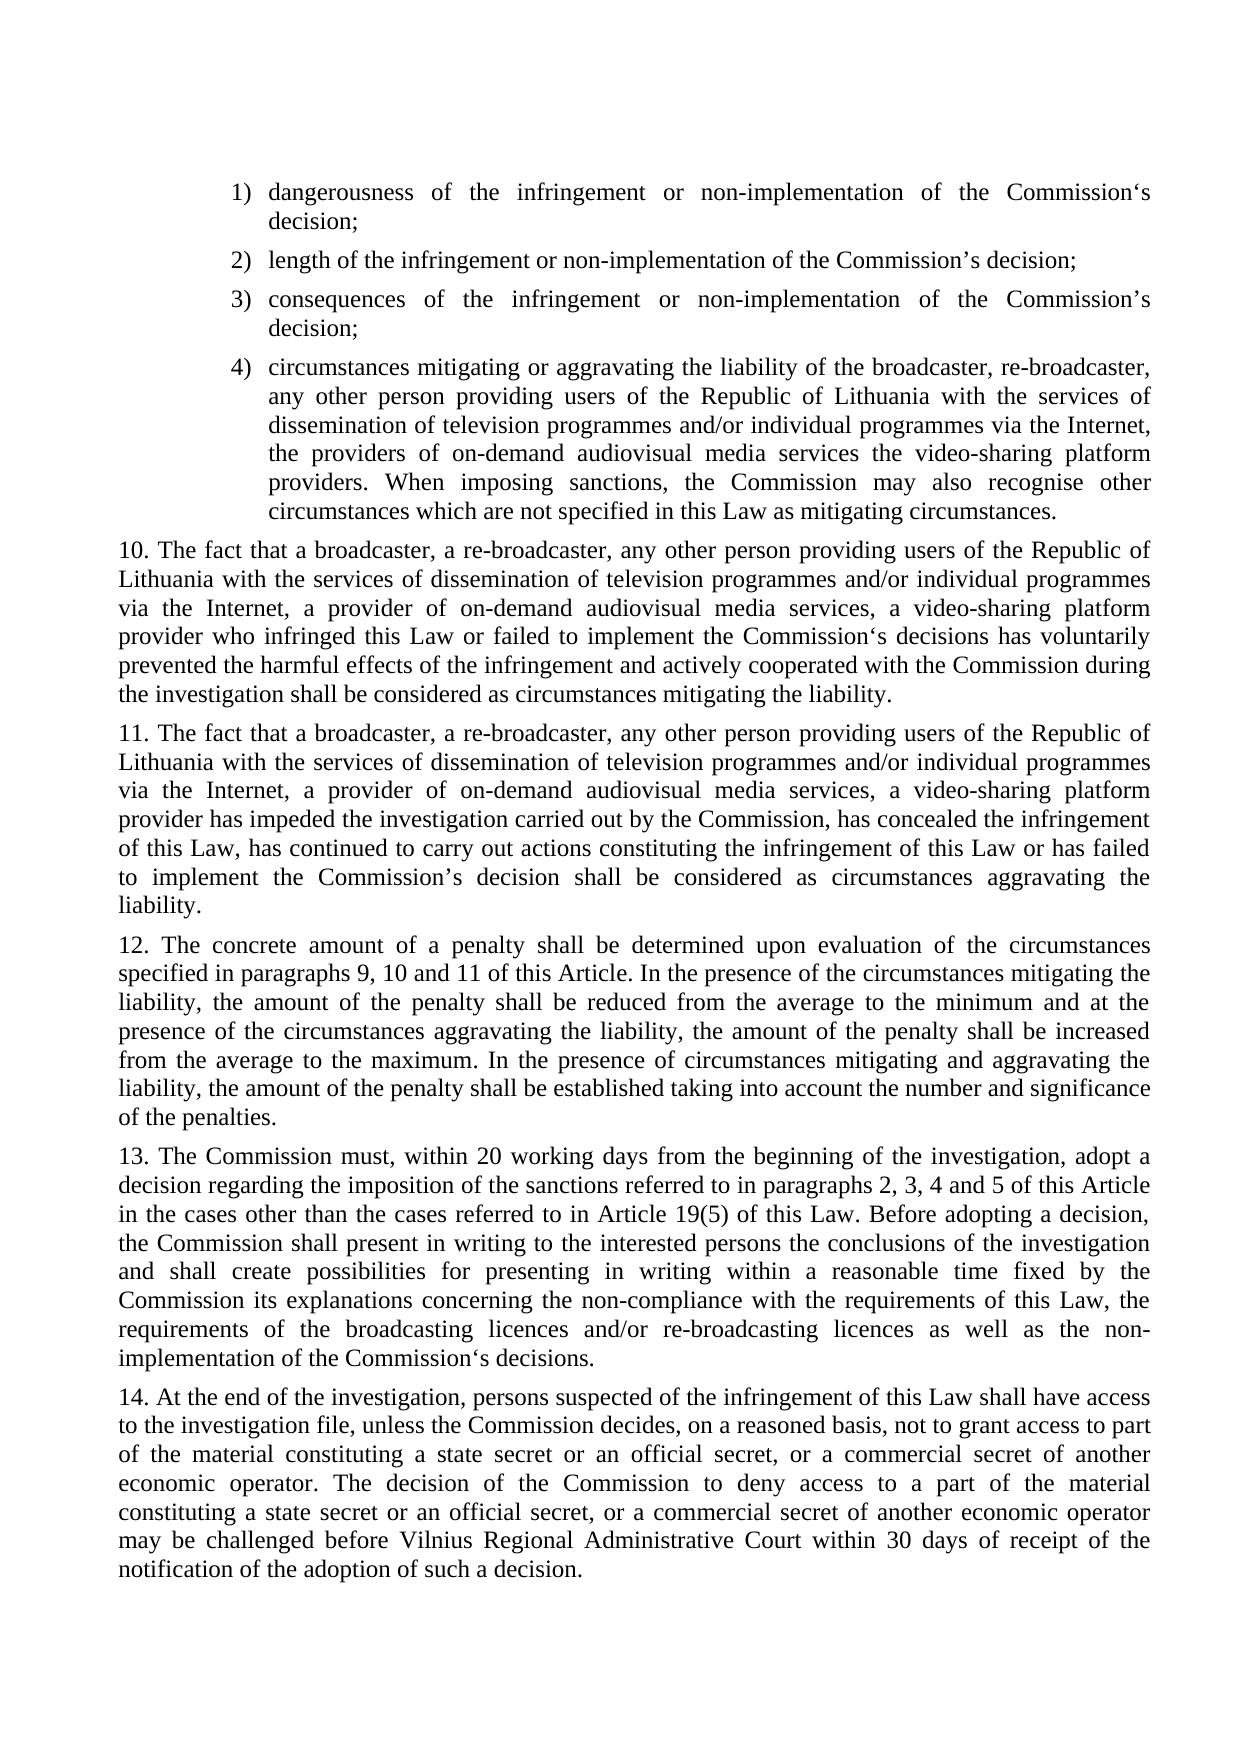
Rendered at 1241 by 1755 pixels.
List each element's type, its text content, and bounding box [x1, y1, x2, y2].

text 11. The fact that a broadcaster, a re-broadcaster, any other person providing users of the Republic of Lithuania with the services of dissemination of television programmes and/or individual programmes via the Internet, a provider of on-demand audiovisual media services, a video-sharing platform provider has impeded the investigation carried out by the Commission, has concealed the infringement of this Law, has continued to carry out actions constituting the infringement of this Law or has failed to implement the Commission’s decision shall be considered as circumstances aggravating the liability. [118, 718, 1152, 919]
text 10. The fact that a broadcaster, a re-broadcaster, any other person providing users of the Republic of Lithuania with the services of dissemination of television programmes and/or individual programmes via the Internet, a provider of on-demand audiovisual media services, a video-sharing platform provider who infringed this Law or failed to implement the Commission‘s decisions has voluntarily prevented the harmful effects of the infringement and actively cooperated with the Commission during the investigation shall be considered as circumstances mitigating the liability. [118, 535, 1152, 708]
list circumstances mitigating or aggravating the liability of the broadcaster, re-broadcaster, any other person providing users of the Republic of Lithuania with the services of dissemination of television programmes and/or individual programmes via the Internet, the providers of on-demand audiovisual media services the video-sharing platform providers. When imposing sanctions, the Commission may also recognise other circumstances which are not specified in this Law as mitigating circumstances. [231, 352, 1152, 525]
text 13. The Commission must, within 20 working days from the beginning of the investigation, adopt a decision regarding the imposition of the sanctions referred to in paragraphs 2, 3, 4 and 5 of this Article in the cases other than the cases referred to in Article 19(5) of this Law. Before adopting a decision, the Commission shall present in writing to the interested persons the conclusions of the investigation and shall create possibilities for presenting in writing within a reasonable time fixed by the Commission its explanations concerning the non-compliance with the requirements of this Law, the requirements of the broadcasting licences and/or re-broadcasting licences as well as the non-implementation of the Commission‘s decisions. [118, 1141, 1152, 1371]
list consequences of the infringement or non-implementation of the Commission’s decision; [231, 284, 1152, 342]
list dangerousness of the infringement or non-implementation of the Commission‘s decision; [231, 177, 1152, 235]
text 14. At the end of the investigation, persons suspected of the infringement of this Law shall have access to the investigation file, unless the Commission decides, on a reasoned basis, not to grant access to part of the material constituting a state secret or an official secret, or a commercial secret of another economic operator. The decision of the Commission to deny access to a part of the material constituting a state secret or an official secret, or a commercial secret of another economic operator may be challenged before Vilnius Regional Administrative Court within 30 days of receipt of the notification of the adoption of such a decision. [118, 1382, 1152, 1583]
list length of the infringement or non-implementation of the Commission’s decision; [231, 245, 1152, 274]
text 12. The concrete amount of a penalty shall be determined upon evaluation of the circumstances specified in paragraphs 9, 10 and 11 of this Article. In the presence of the circumstances mitigating the liability, the amount of the penalty shall be reduced from the average to the minimum and at the presence of the circumstances aggravating the liability, the amount of the penalty shall be increased from the average to the maximum. In the presence of circumstances mitigating and aggravating the liability, the amount of the penalty shall be established taking into account the number and significance of the penalties. [118, 930, 1152, 1131]
